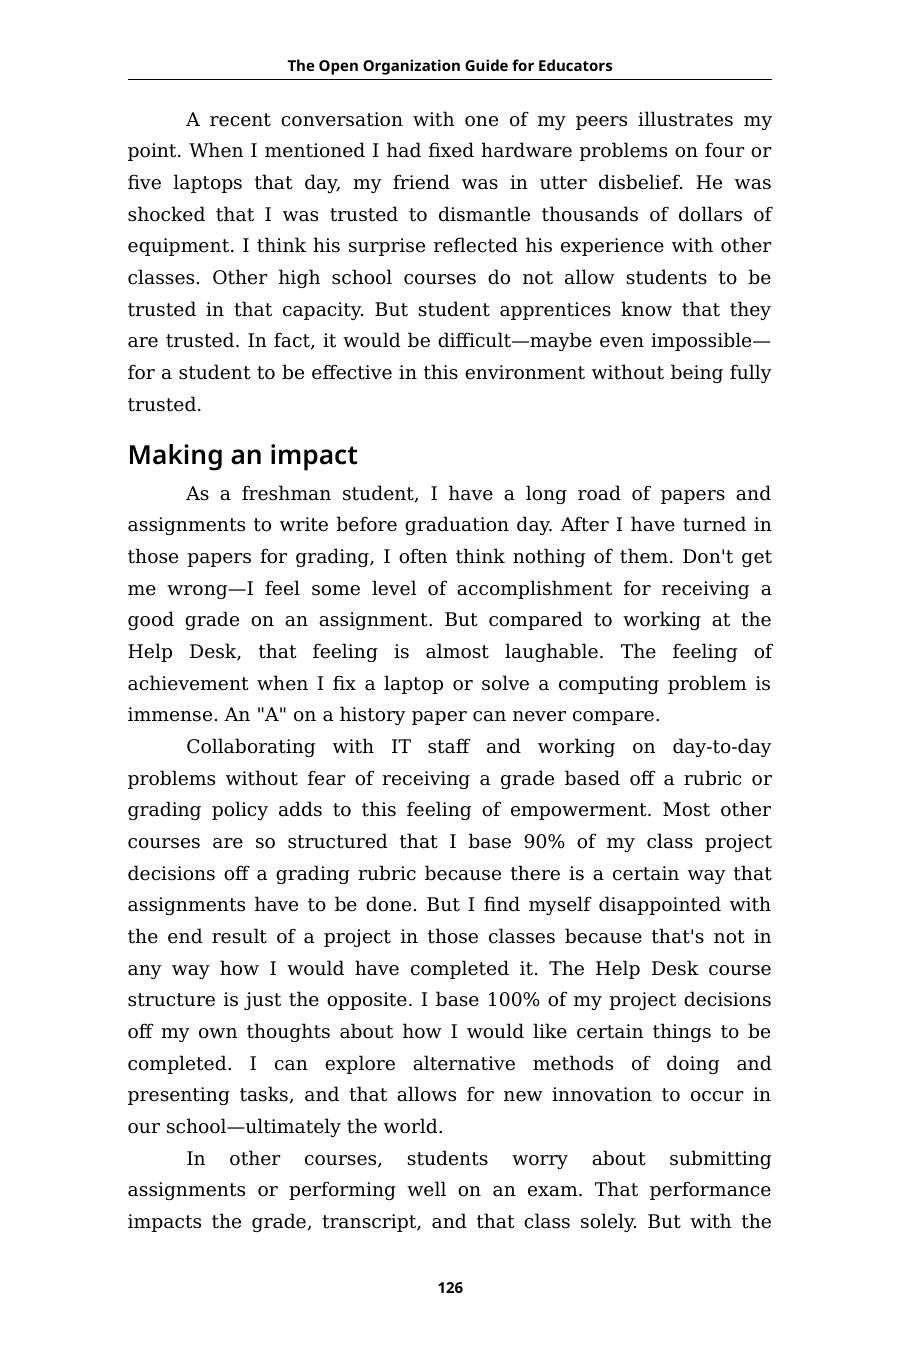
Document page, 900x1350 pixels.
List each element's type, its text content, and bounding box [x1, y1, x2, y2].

text A recent conversation with one of my peers illustrates my point. When I mentioned I had fixed hardware problems on four or five laptops that day, my friend was in utter disbelief. He was shocked that I was trusted to dismantle thousands of dollars of equipment. I think his surprise reflected his experience with other classes. Other high school courses do not allow students to be trusted in that capacity. But student apprentices know that they are trusted. In fact, it would be difficult—maybe even impossible—for a student to be effective in this environment without being fully trusted. [127, 109, 772, 416]
text In other courses, students worry about submitting assignments or performing well on an exam. That performance impacts the grade, transcript, and that class solely. But with the [127, 1148, 772, 1233]
subtitle Making an impact [127, 440, 772, 470]
text As a freshman student, I have a long road of papers and assignments to write before graduation day. After I have turned in those papers for grading, I often think nothing of them. Don't get me wrong—I feel some level of accomplishment for receiving a good grade on an assignment. But compared to working at the Help Desk, that feeling is almost laughable. The feeling of achievement when I fix a laptop or solve a computing problem is immense. An "A" on a history paper can never compare. [127, 483, 772, 726]
text Collaborating with IT staff and working on day-to-day problems without fear of receiving a grade based off a rubric or grading policy adds to this feeling of empowerment. Most other courses are so structured that I base 90% of my class project decisions off a grading rubric because there is a certain way that assignments have to be done. But I find myself disappointed with the end result of a project in those classes because that's not in any way how I would have completed it. The Help Desk course structure is just the opposite. I base 100% of my project decisions off my own thoughts about how I would like certain things to be completed. I can explore alternative methods of doing and presenting tasks, and that allows for new innovation to occur in our school—ultimately the world. [127, 736, 772, 1138]
